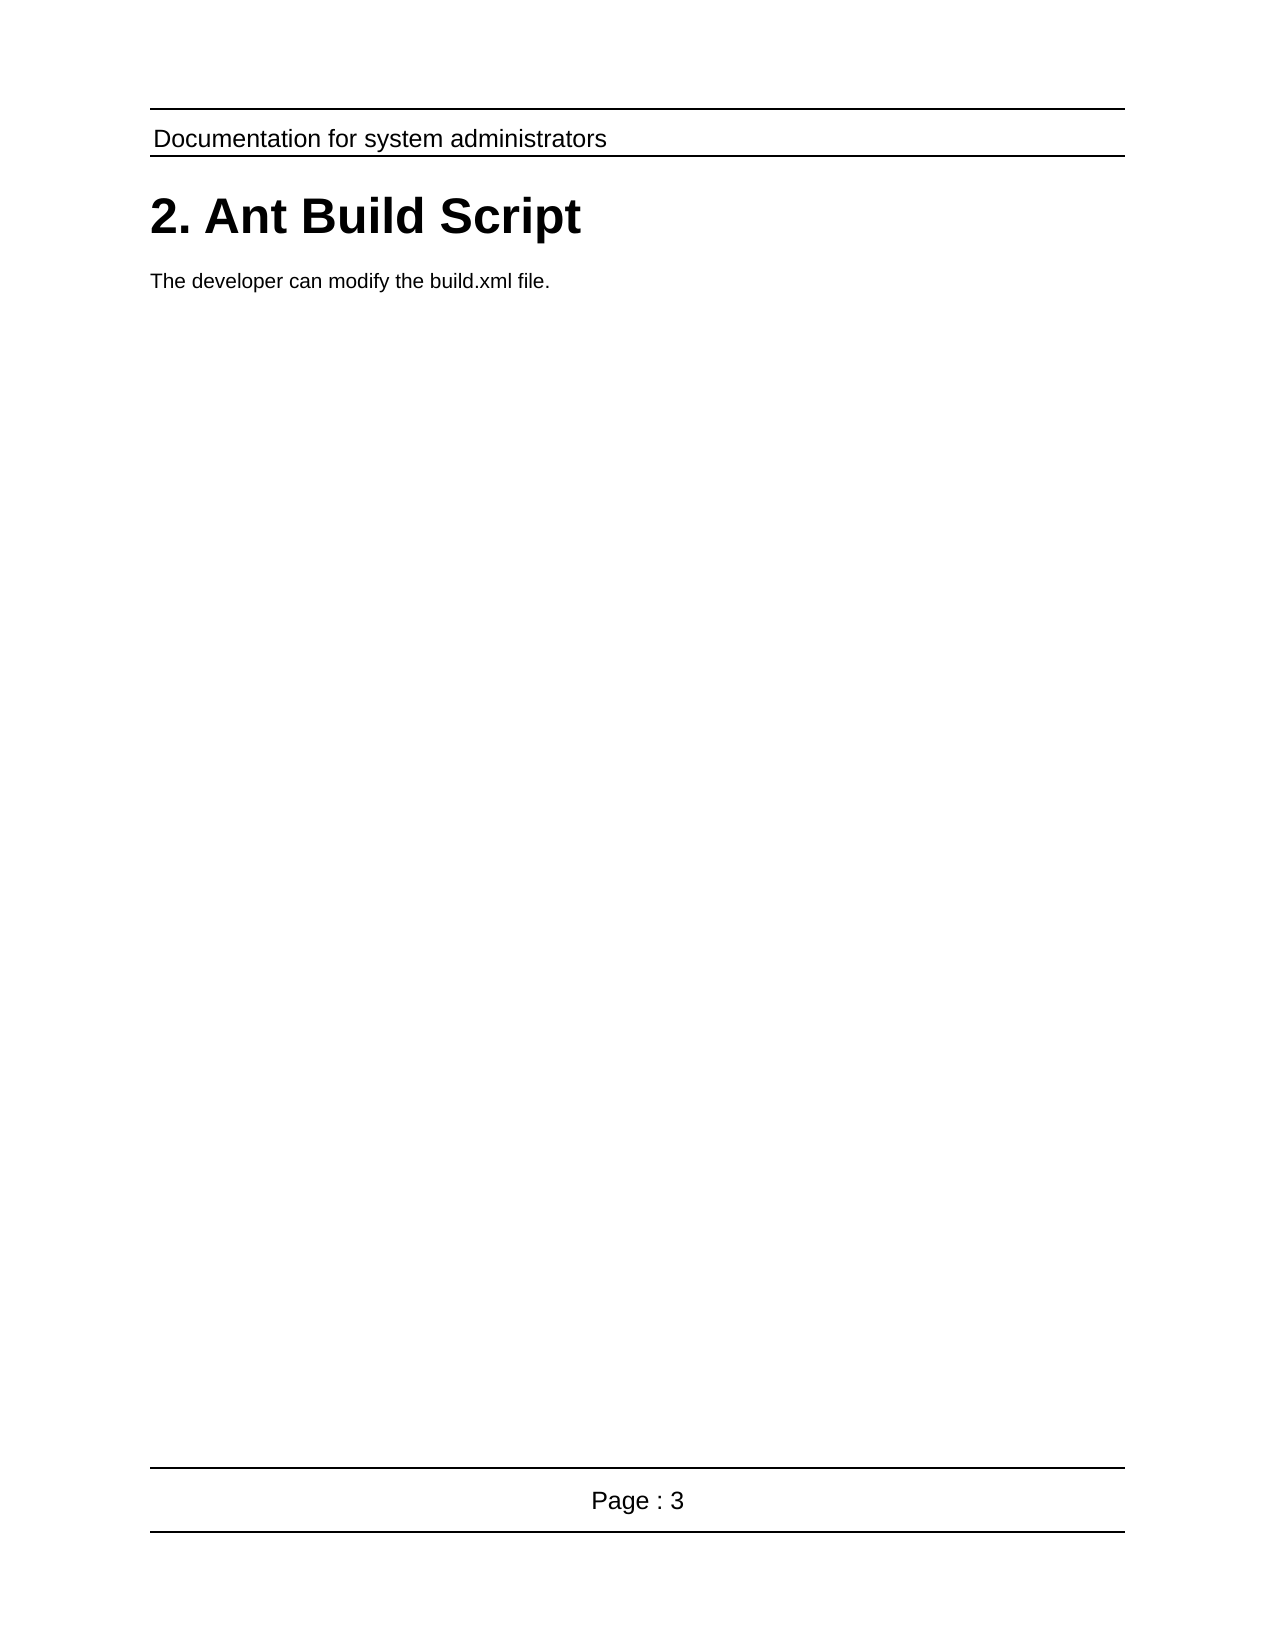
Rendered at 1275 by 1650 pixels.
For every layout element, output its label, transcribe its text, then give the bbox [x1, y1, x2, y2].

text The developer can modify the build.xml file. [150, 268, 1125, 292]
text 2. Ant Build Script [150, 187, 1125, 244]
